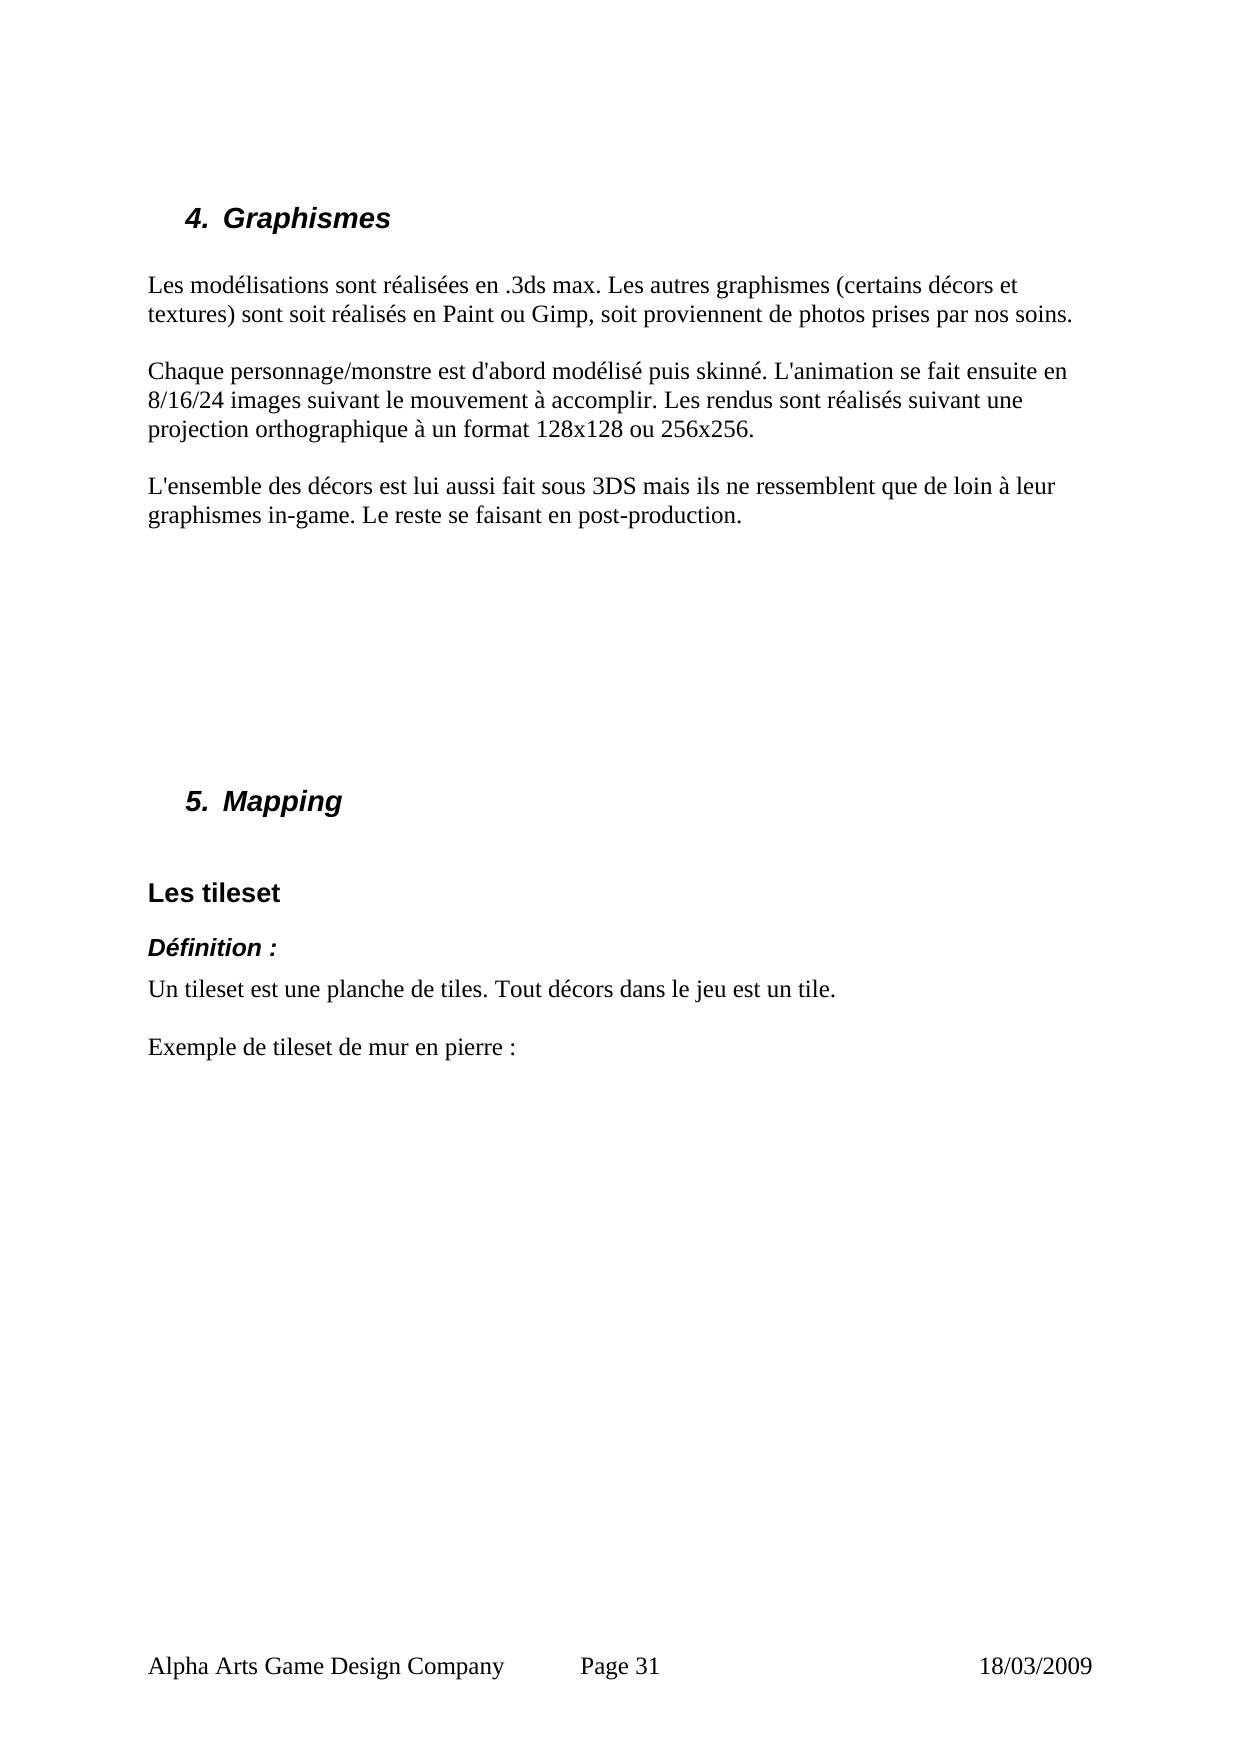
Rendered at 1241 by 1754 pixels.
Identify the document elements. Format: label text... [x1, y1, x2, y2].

subtitle Définition : [148, 933, 1092, 962]
text L'ensemble des décors est lui aussi fait sous 3DS mais ils ne ressemblent que de loin à leur graphismes in-game. Le reste se faisant en post-production. [148, 471, 1092, 529]
subtitle Mapping [185, 784, 1092, 817]
subtitle Graphismes [185, 201, 1092, 235]
text Exemple de tileset de mur en pierre : [148, 1032, 1092, 1061]
text Les modélisations sont réalisées en .3ds max. Les autres graphismes (certains décors et textures) sont soit réalisés en Paint ou Gimp, soit proviennent de photos prises par nos soins. [148, 270, 1092, 327]
text Chaque personnage/monstre est d'abord modélisé puis skinné. L'animation se fait ensuite en 8/16/24 images suivant le mouvement à accomplir. Les rendus sont réalisés suivant une projection orthographique à un format 128x128 ou 256x256. [148, 356, 1092, 442]
text Un tileset est une planche de tiles. Tout décors dans le jeu est un tile. [148, 974, 1092, 1003]
subtitle Les tileset [148, 877, 1092, 908]
